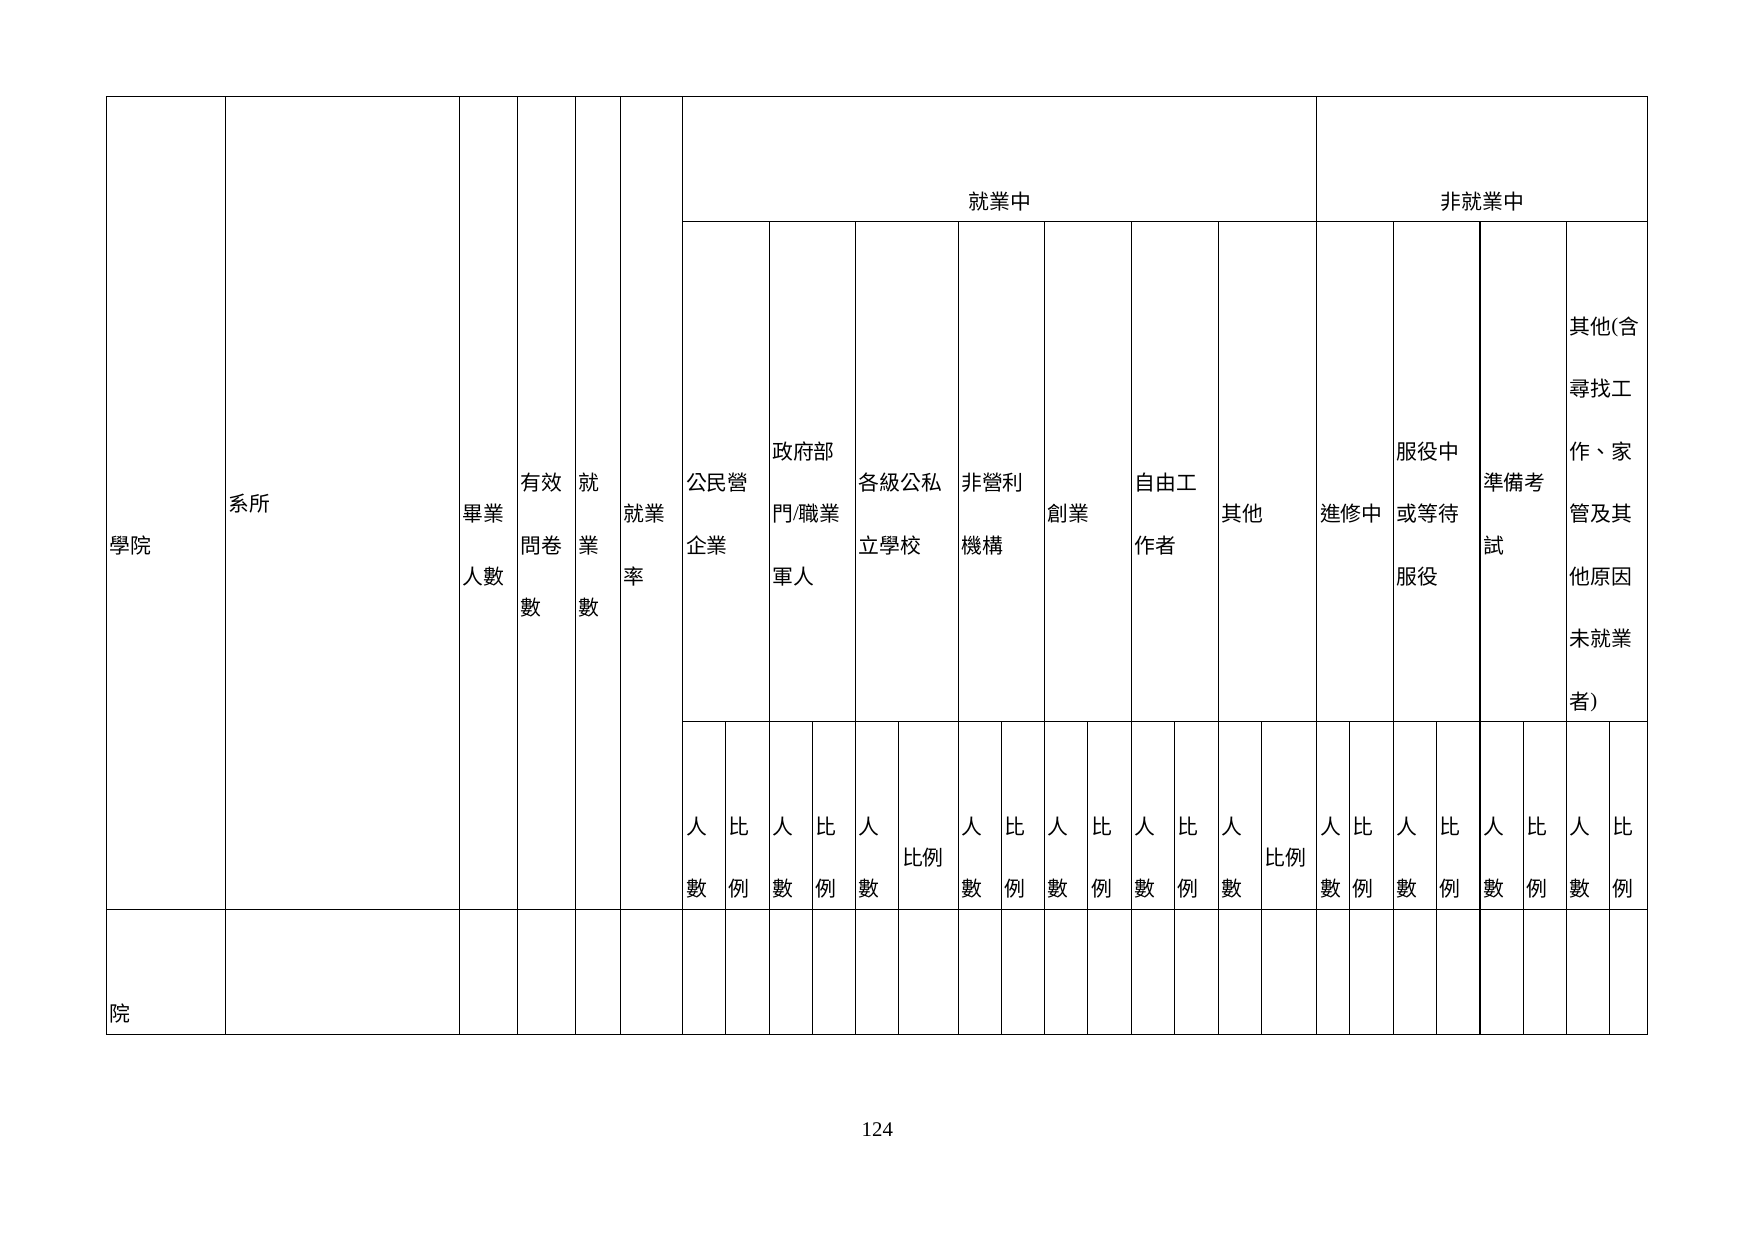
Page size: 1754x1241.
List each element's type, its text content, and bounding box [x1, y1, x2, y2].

table_cell [1045, 910, 1087, 1033]
table_cell [683, 910, 725, 1033]
table_header 畢業人數 [460, 97, 517, 908]
table_cell 人數 [959, 722, 1001, 908]
table_cell [1262, 910, 1316, 1033]
table_cell 比例 [1350, 722, 1393, 908]
table_header 就業率 [621, 97, 682, 908]
table_cell 院 [107, 910, 225, 1033]
table_cell [1002, 910, 1044, 1033]
table_cell [1437, 910, 1479, 1033]
table_cell [1524, 910, 1566, 1033]
table_cell [1219, 910, 1261, 1033]
table_cell [621, 910, 682, 1033]
table_cell [1132, 910, 1174, 1033]
table_cell [226, 910, 459, 1033]
table_header 就業中 [683, 97, 1316, 221]
table_cell 人數 [1317, 722, 1349, 908]
table_cell 進修中 [1317, 222, 1393, 721]
table_cell 比例 [1002, 722, 1044, 908]
table_cell 準備考試 [1481, 222, 1566, 721]
table_cell 服役中或等待服役 [1394, 222, 1479, 721]
table_header 系所 [226, 97, 459, 908]
table_cell 比例 [1524, 722, 1566, 908]
table_cell 比例 [1262, 722, 1316, 908]
table_cell 比例 [1610, 722, 1647, 908]
table_cell 比例 [1088, 722, 1131, 908]
table_cell [576, 910, 620, 1033]
table_cell [959, 910, 1001, 1033]
table_cell 人數 [1394, 722, 1436, 908]
table_cell 人數 [856, 722, 898, 908]
table_header 學院 [107, 97, 225, 908]
table_cell 1 [1567, 910, 1609, 1033]
table_cell [1175, 910, 1218, 1033]
table_cell [460, 910, 517, 1033]
table_header 有效問卷數 [518, 97, 575, 908]
table_cell 比例 [813, 722, 855, 908]
table_header 就業數 [576, 97, 620, 908]
table_cell 公民營企業 [683, 222, 769, 721]
table_cell [770, 910, 812, 1033]
table_cell 人數 [1567, 722, 1609, 908]
table_cell 比例 [1437, 722, 1479, 908]
table_cell 人數 [1132, 722, 1174, 908]
table_cell 非營利機構 [959, 222, 1044, 721]
table_cell [899, 910, 958, 1033]
table_cell 其他 [1219, 222, 1316, 721]
table_cell 人數 [683, 722, 725, 908]
table_cell 人數 [1481, 722, 1523, 908]
table_cell [1394, 910, 1436, 1033]
table_cell 比例 [1175, 722, 1218, 908]
table_cell 自由工作者 [1132, 222, 1218, 721]
table_cell 人數 [1219, 722, 1261, 908]
table_cell [1350, 910, 1393, 1033]
table_cell 創業 [1045, 222, 1131, 721]
table_cell 比例 [726, 722, 769, 908]
table_cell [518, 910, 575, 1033]
table_cell 其他(含尋找工作、家管及其他原因未就業者) [1567, 222, 1647, 721]
table_cell 政府部門/職業軍人 [770, 222, 855, 721]
table_cell [1088, 910, 1131, 1033]
table_cell 比例 [899, 722, 958, 908]
table_header 非就業中 [1317, 97, 1647, 221]
table_cell [726, 910, 769, 1033]
table_cell 人數 [1045, 722, 1087, 908]
table_cell [1481, 910, 1523, 1033]
table_cell [856, 910, 898, 1033]
table_cell 20% [1610, 910, 1647, 1033]
table_cell [813, 910, 855, 1033]
table_cell [1317, 910, 1349, 1033]
table_cell 各級公私立學校 [856, 222, 958, 721]
table_cell 人數 [770, 722, 812, 908]
